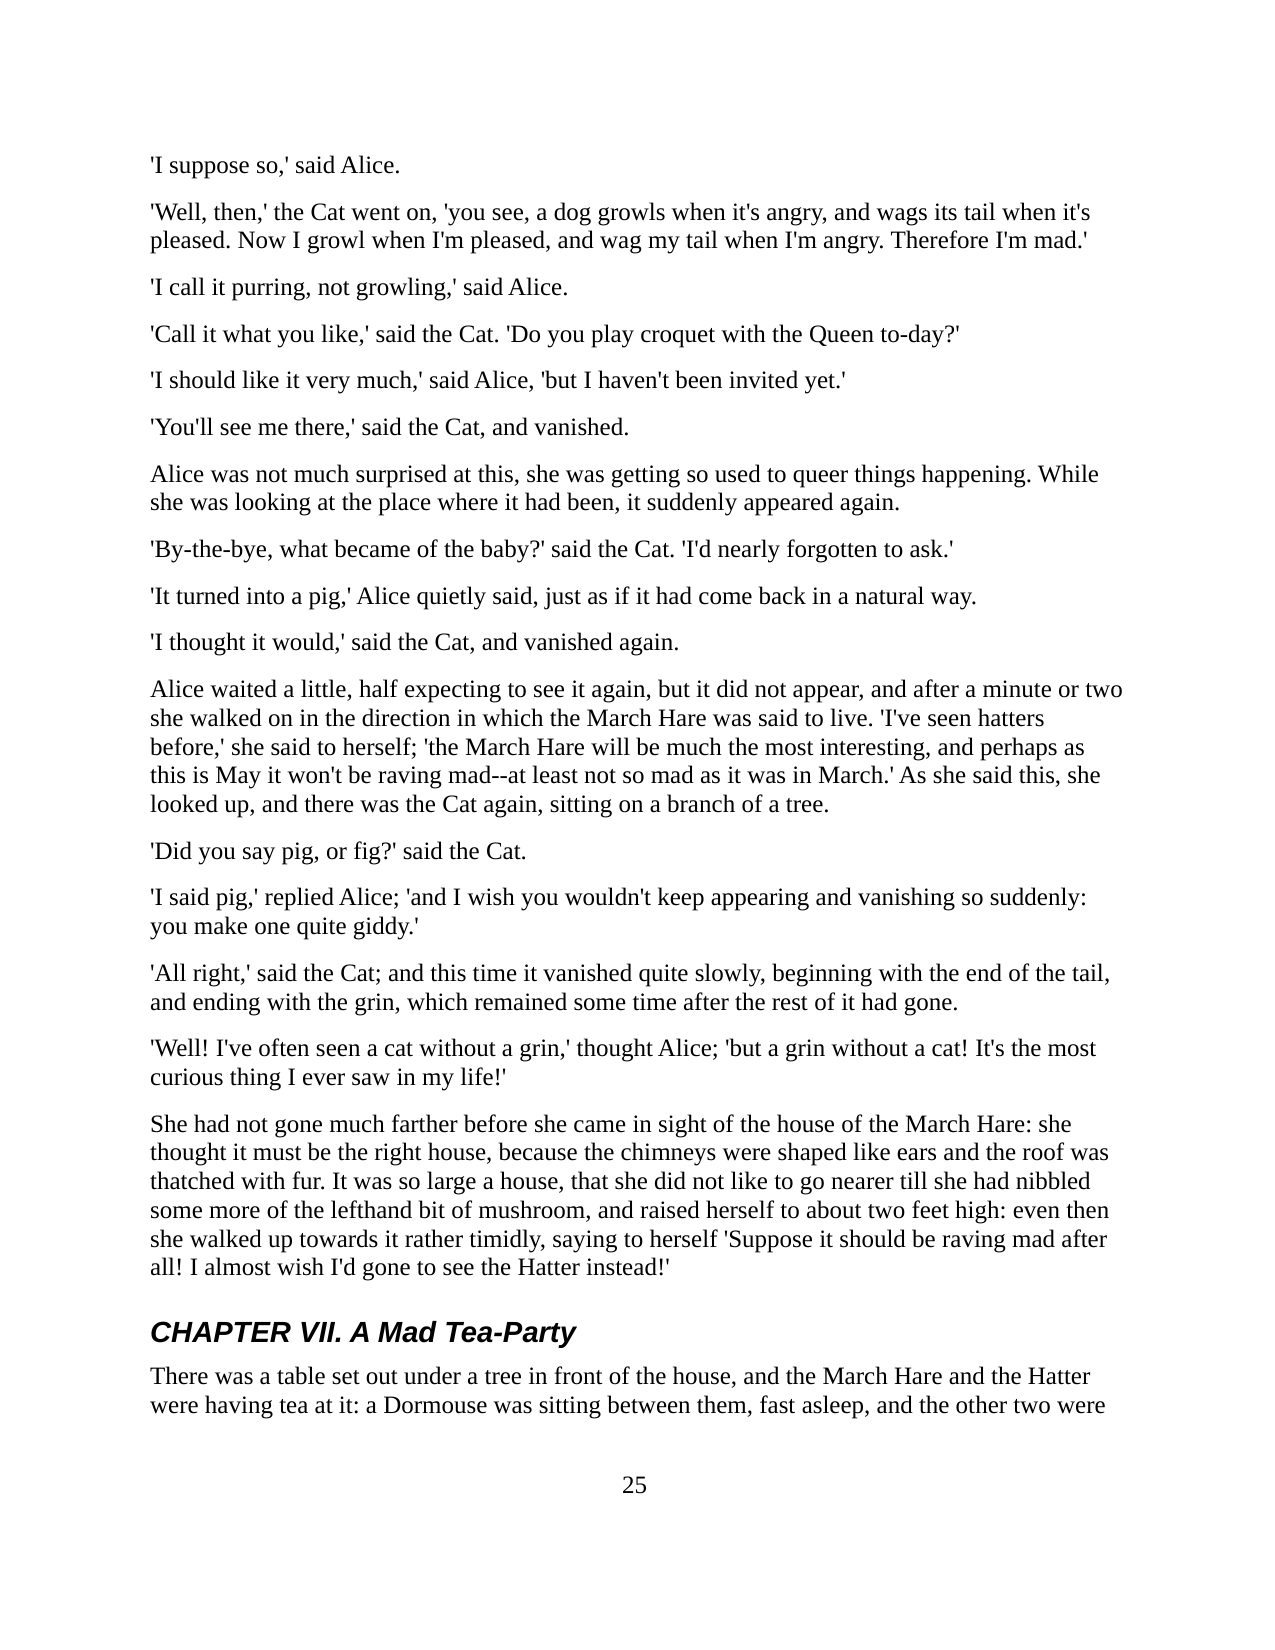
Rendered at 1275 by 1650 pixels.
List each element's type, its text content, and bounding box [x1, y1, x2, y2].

text 'I suppose so,' said Alice. [150, 150, 1125, 179]
subtitle CHAPTER VII. A Mad Tea-Party [150, 1315, 1125, 1349]
text 'I call it purring, not growling,' said Alice. [150, 272, 1125, 301]
text 'Well! I've often seen a cat without a grin,' thought Alice; 'but a grin without a cat! It's the most curious thing I ever saw in my life!' [150, 1033, 1125, 1091]
text 'I said pig,' replied Alice; 'and I wish you wouldn't keep appearing and vanishing so suddenly: you make one quite giddy.' [150, 882, 1125, 940]
text Alice was not much surprised at this, she was getting so used to queer things happening. While she was looking at the place where it had been, it suddenly appeared again. [150, 459, 1125, 516]
text 'It turned into a pig,' Alice quietly said, just as if it had come back in a natural way. [150, 581, 1125, 609]
text 'I should like it very much,' said Alice, 'but I haven't been invited yet.' [150, 365, 1125, 394]
text She had not gone much farther before she came in sight of the house of the March Hare: she thought it must be the right house, because the chimneys were shaped like ears and the roof was thatched with fur. It was so large a house, that she did not like to go nearer till she had nibbled some more of the lefthand bit of mushroom, and raised herself to about two feet high: even then she walked up towards it rather timidly, saying to herself 'Suppose it should be raving mad after all! I almost wish I'd gone to see the Hatter instead!' [150, 1109, 1125, 1281]
text 'Well, then,' the Cat went on, 'you see, a dog growls when it's angry, and wags its tail when it's pleased. Now I growl when I'm pleased, and wag my tail when I'm angry. Therefore I'm mad.' [150, 197, 1125, 254]
text 'All right,' said the Cat; and this time it vanished quite slowly, beginning with the end of the tail, and ending with the grin, which remained some time after the rest of it had gone. [150, 958, 1125, 1015]
text 'You'll see me there,' said the Cat, and vanished. [150, 412, 1125, 441]
text 'I thought it would,' said the Cat, and vanished again. [150, 627, 1125, 656]
text 'Call it what you like,' said the Cat. 'Do you play croquet with the Queen to-day?' [150, 319, 1125, 347]
text There was a table set out under a tree in front of the house, and the March Hare and the Hatter were having tea at it: a Dormouse was sitting between them, fast asleep, and the other two were [150, 1361, 1125, 1419]
text 'By-the-bye, what became of the baby?' said the Cat. 'I'd nearly forgotten to ask.' [150, 534, 1125, 563]
text Alice waited a little, half expecting to see it again, but it did not appear, and after a minute or two she walked on in the direction in which the March Hare was said to live. 'I've seen hatters before,' she said to herself; 'the March Hare will be much the most interesting, and perhaps as this is May it won't be raving mad--at least not so mad as it was in March.' As she said this, she looked up, and there was the Cat again, sitting on a branch of a tree. [150, 674, 1125, 818]
text 'Did you say pig, or fig?' said the Cat. [150, 836, 1125, 864]
